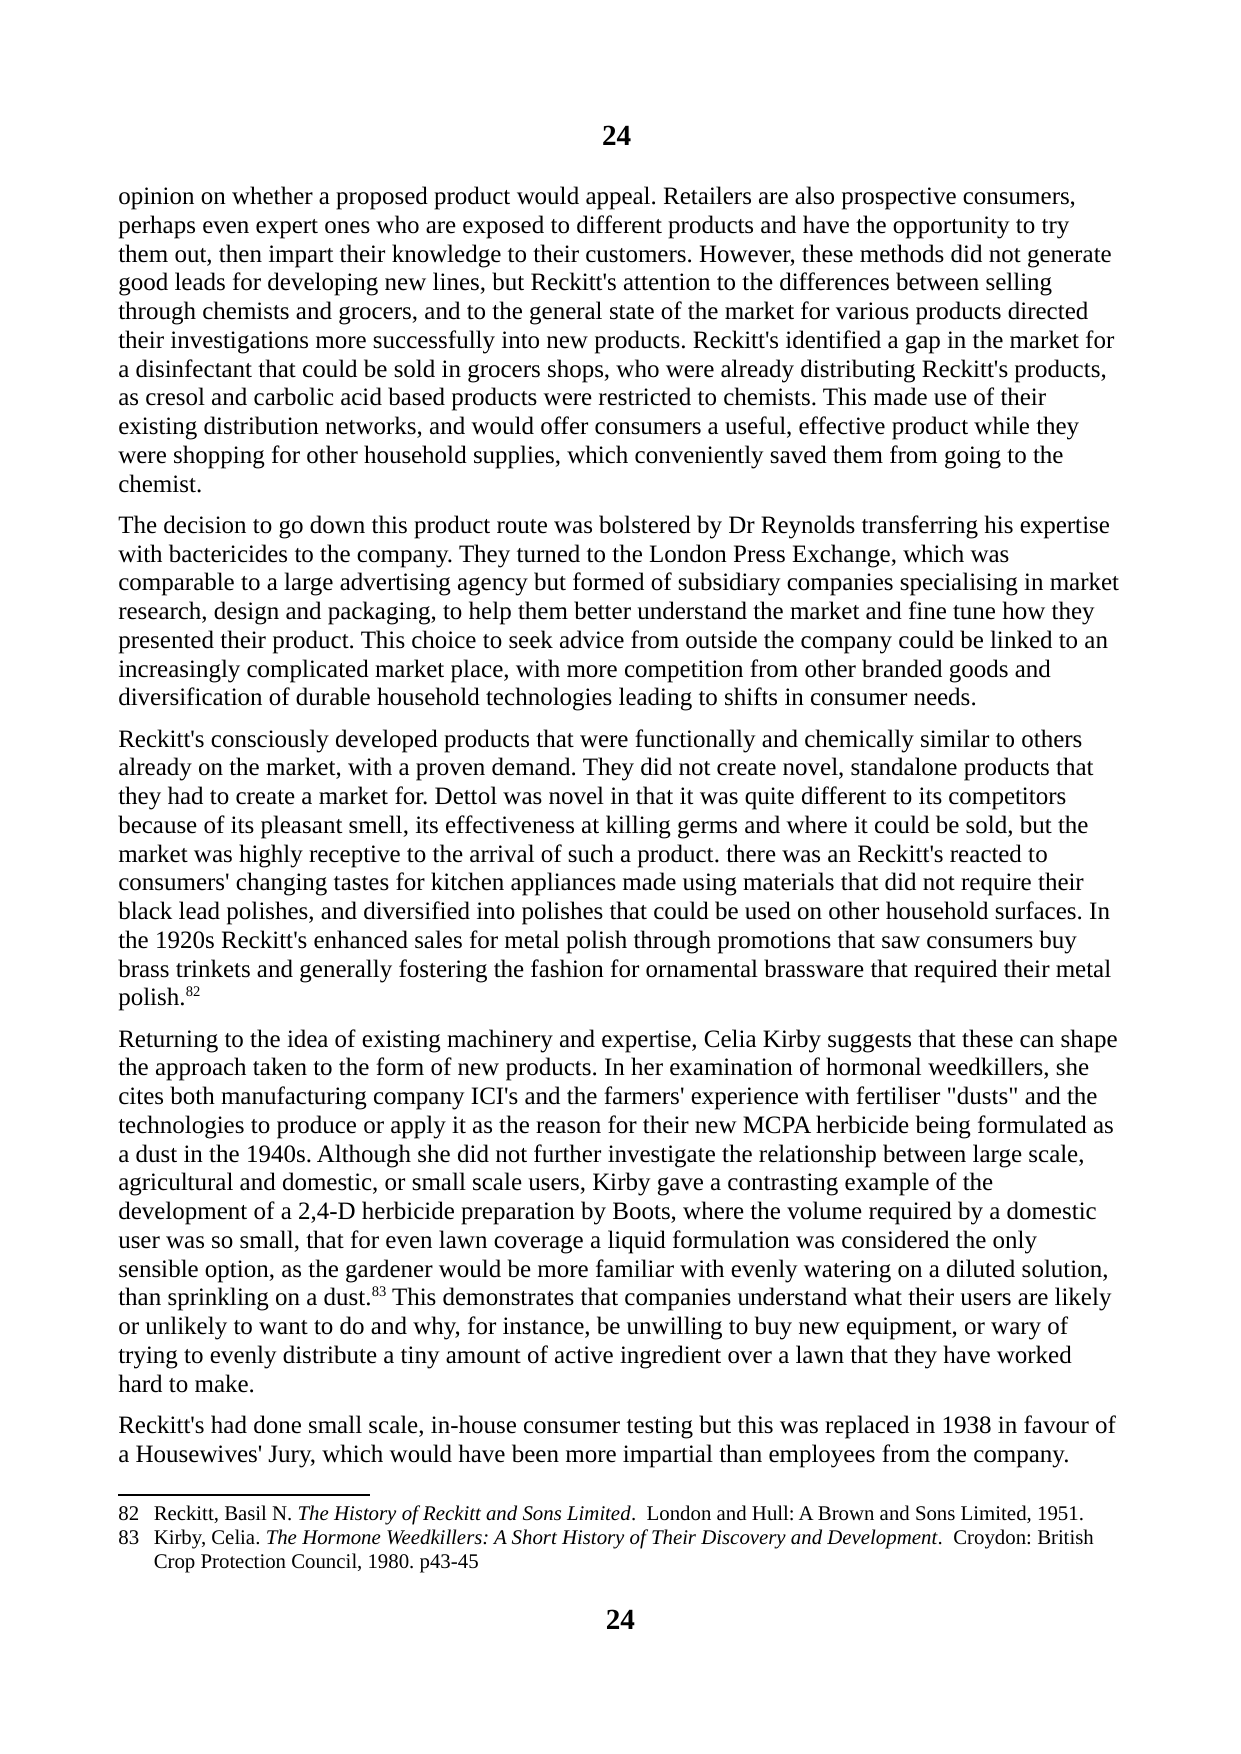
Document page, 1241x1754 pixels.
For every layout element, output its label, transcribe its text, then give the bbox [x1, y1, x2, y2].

text Kirby, Celia. The Hormone Weedkillers: A Short History of Their Discovery and Development. Croydon: British Crop Protection Council, 1980. p43-45 [118, 1525, 1122, 1573]
text Reckitt's consciously developed products that were functionally and chemically similar to others already on the market, with a proven demand. They did not create novel, standalone products that they had to create a market for. Dettol was novel in that it was quite different to its competitors because of its pleasant smell, its effectiveness at killing germs and where it could be sold, but the market was highly receptive to the arrival of such a product. there was an Reckitt's reacted to consumers' changing tastes for kitchen appliances made using materials that did not require their black lead polishes, and diversified into polishes that could be used on other household surfaces. In the 1920s Reckitt's enhanced sales for metal polish through promotions that saw consumers buy brass trinkets and generally fostering the fashion for ornamental brassware that required their metal polish. [118, 724, 1122, 1011]
text Reckitt's had done small scale, in-house consumer testing but this was replaced in 1938 in favour of a Housewives' Jury, which would have been more impartial than employees from the company. [118, 1410, 1122, 1467]
text opinion on whether a proposed product would appeal. Retailers are also prospective consumers, perhaps even expert ones who are exposed to different products and have the opportunity to try them out, then impart their knowledge to their customers. However, these methods did not generate good leads for developing new lines, but Reckitt's attention to the differences between selling through chemists and grocers, and to the general state of the market for various products directed their investigations more successfully into new products. Reckitt's identified a gap in the market for a disinfectant that could be sold in grocers shops, who were already distributing Reckitt's products, as cresol and carbolic acid based products were restricted to chemists. This made use of their existing distribution networks, and would offer consumers a useful, effective product while they were shopping for other household supplies, which conveniently saved them from going to the chemist. [118, 181, 1122, 497]
text Reckitt, Basil N. The History of Reckitt and Sons Limited. London and Hull: A Brown and Sons Limited, 1951. [118, 1501, 1122, 1525]
text Returning to the idea of existing machinery and expertise, Celia Kirby suggests that these can shape the approach taken to the form of new products. In her examination of hormonal weedkillers, she cites both manufacturing company ICI's and the farmers' experience with fertiliser "dusts" and the technologies to produce or apply it as the reason for their new MCPA herbicide being formulated as a dust in the 1940s. Although she did not further investigate the relationship between large scale, agricultural and domestic, or small scale users, Kirby gave a contrasting example of the development of a 2,4-D herbicide preparation by Boots, where the volume required by a domestic user was so small, that for even lawn coverage a liquid formulation was considered the only sensible option, as the gardener would be more familiar with evenly watering on a diluted solution, than sprinkling on a dust. This demonstrates that companies understand what their users are likely or unlikely to want to do and why, for instance, be unwilling to buy new equipment, or wary of trying to evenly distribute a tiny amount of active ingredient over a lawn that they have worked hard to make. [118, 1024, 1122, 1397]
text The decision to go down this product route was bolstered by Dr Reynolds transferring his expertise with bactericides to the company. They turned to the London Press Exchange, which was comparable to a large advertising agency but formed of subsidiary companies specialising in market research, design and packaging, to help them better understand the market and fine tune how they presented their product. This choice to seek advice from outside the company could be linked to an increasingly complicated market place, with more competition from other branded goods and diversification of durable household technologies leading to shifts in consumer needs. [118, 510, 1122, 711]
